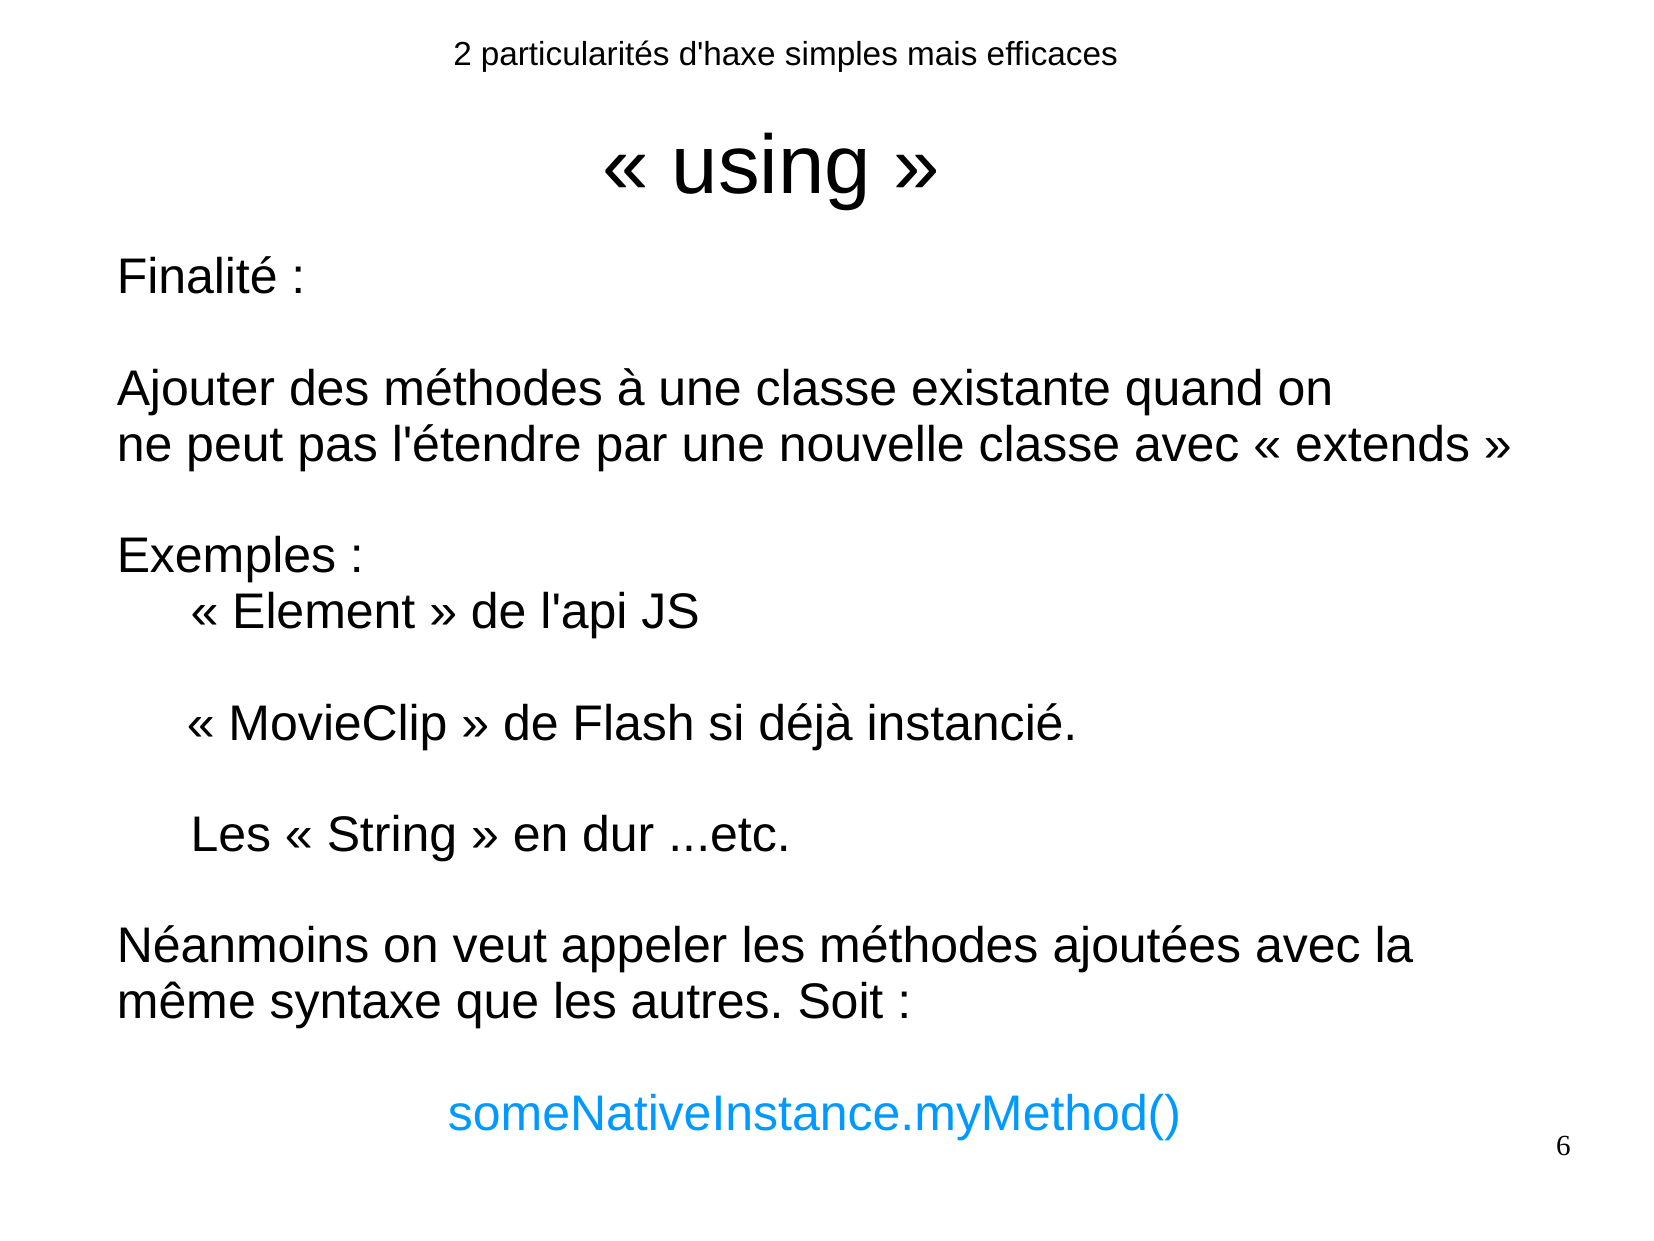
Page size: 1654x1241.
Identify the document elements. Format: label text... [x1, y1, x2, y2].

text_box 2 particularités d'haxe simples mais efficaces [438, 27, 1179, 81]
text_box Finalité : Ajouter des méthodes à une classe existante quand on ne peut pas l'étendre par une nouvelle classe avec « extends » Exemples : « Element » de l'api JS « MovieClip » de Flash si déjà instancié. Les « String » en dur ...etc. Néanmoins on veut appeler les méthodes ajoutées avec la même syntaxe que les autres. Soit : someNativeInstance.myMethod() [102, 241, 1571, 1175]
text_box « using » [587, 111, 986, 220]
